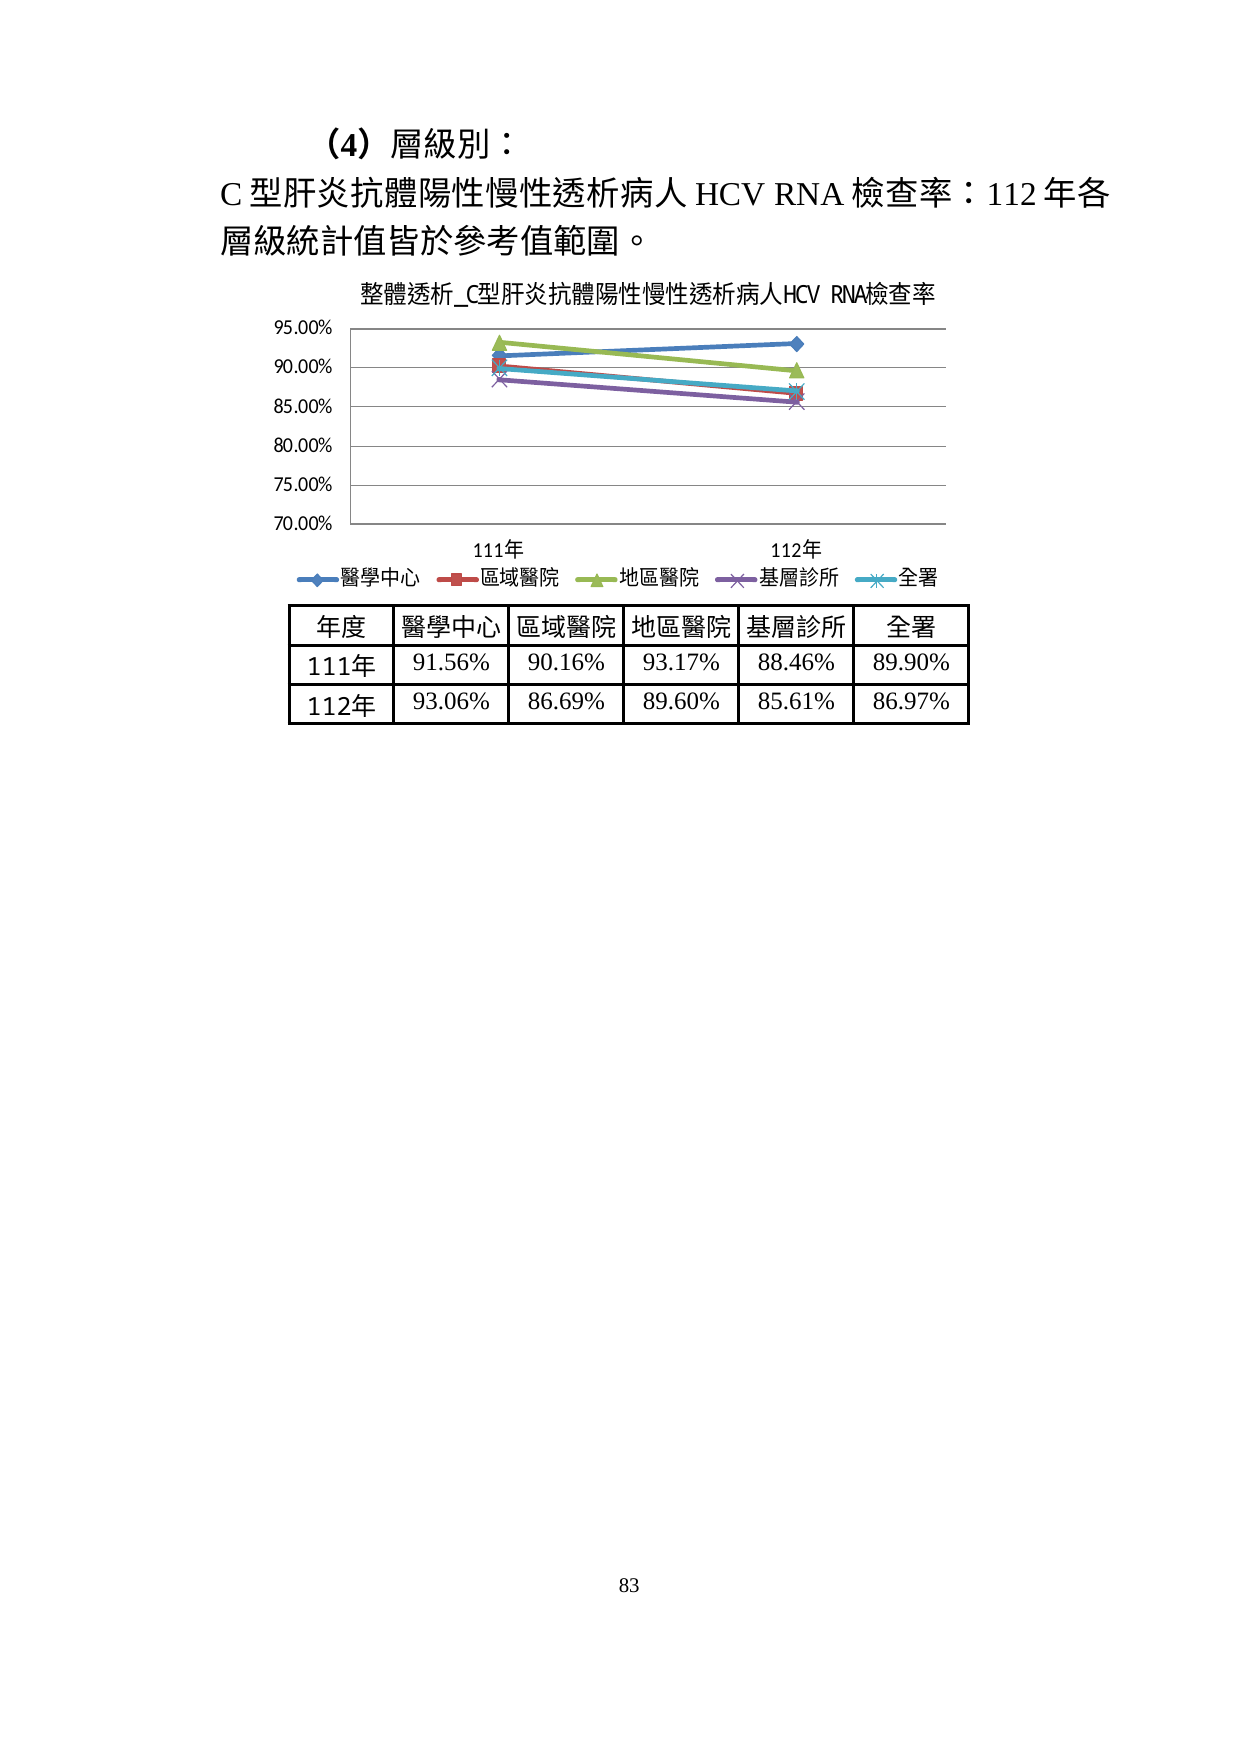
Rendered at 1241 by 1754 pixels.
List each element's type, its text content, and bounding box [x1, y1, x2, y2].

table_header 區域醫院 [510, 607, 622, 643]
table_cell 111年 [291, 647, 392, 683]
table_cell 112年 [291, 686, 392, 722]
table_header 年度 [291, 607, 392, 643]
table_cell 86.97% [855, 686, 967, 722]
table_header 醫學中心 [395, 607, 507, 643]
table_cell 89.90% [855, 647, 967, 683]
table_header 地區醫院 [625, 607, 737, 643]
list 層級別： [307, 118, 1122, 166]
table_header 全署 [855, 607, 967, 643]
table_cell 93.06% [395, 686, 507, 722]
table_cell 89.60% [625, 686, 737, 722]
table_cell 93.17% [625, 647, 737, 683]
table_cell 91.56% [395, 647, 507, 683]
text C型肝炎抗體陽性慢性透析病人HCV RNA檢查率：112年各層級統計值皆於參考值範圍。 [220, 166, 1111, 263]
table_header 基層診所 [740, 607, 852, 643]
table_cell 85.61% [740, 686, 852, 722]
table_cell 86.69% [510, 686, 622, 722]
table_cell 90.16% [510, 647, 622, 683]
table_cell 88.46% [740, 647, 852, 683]
